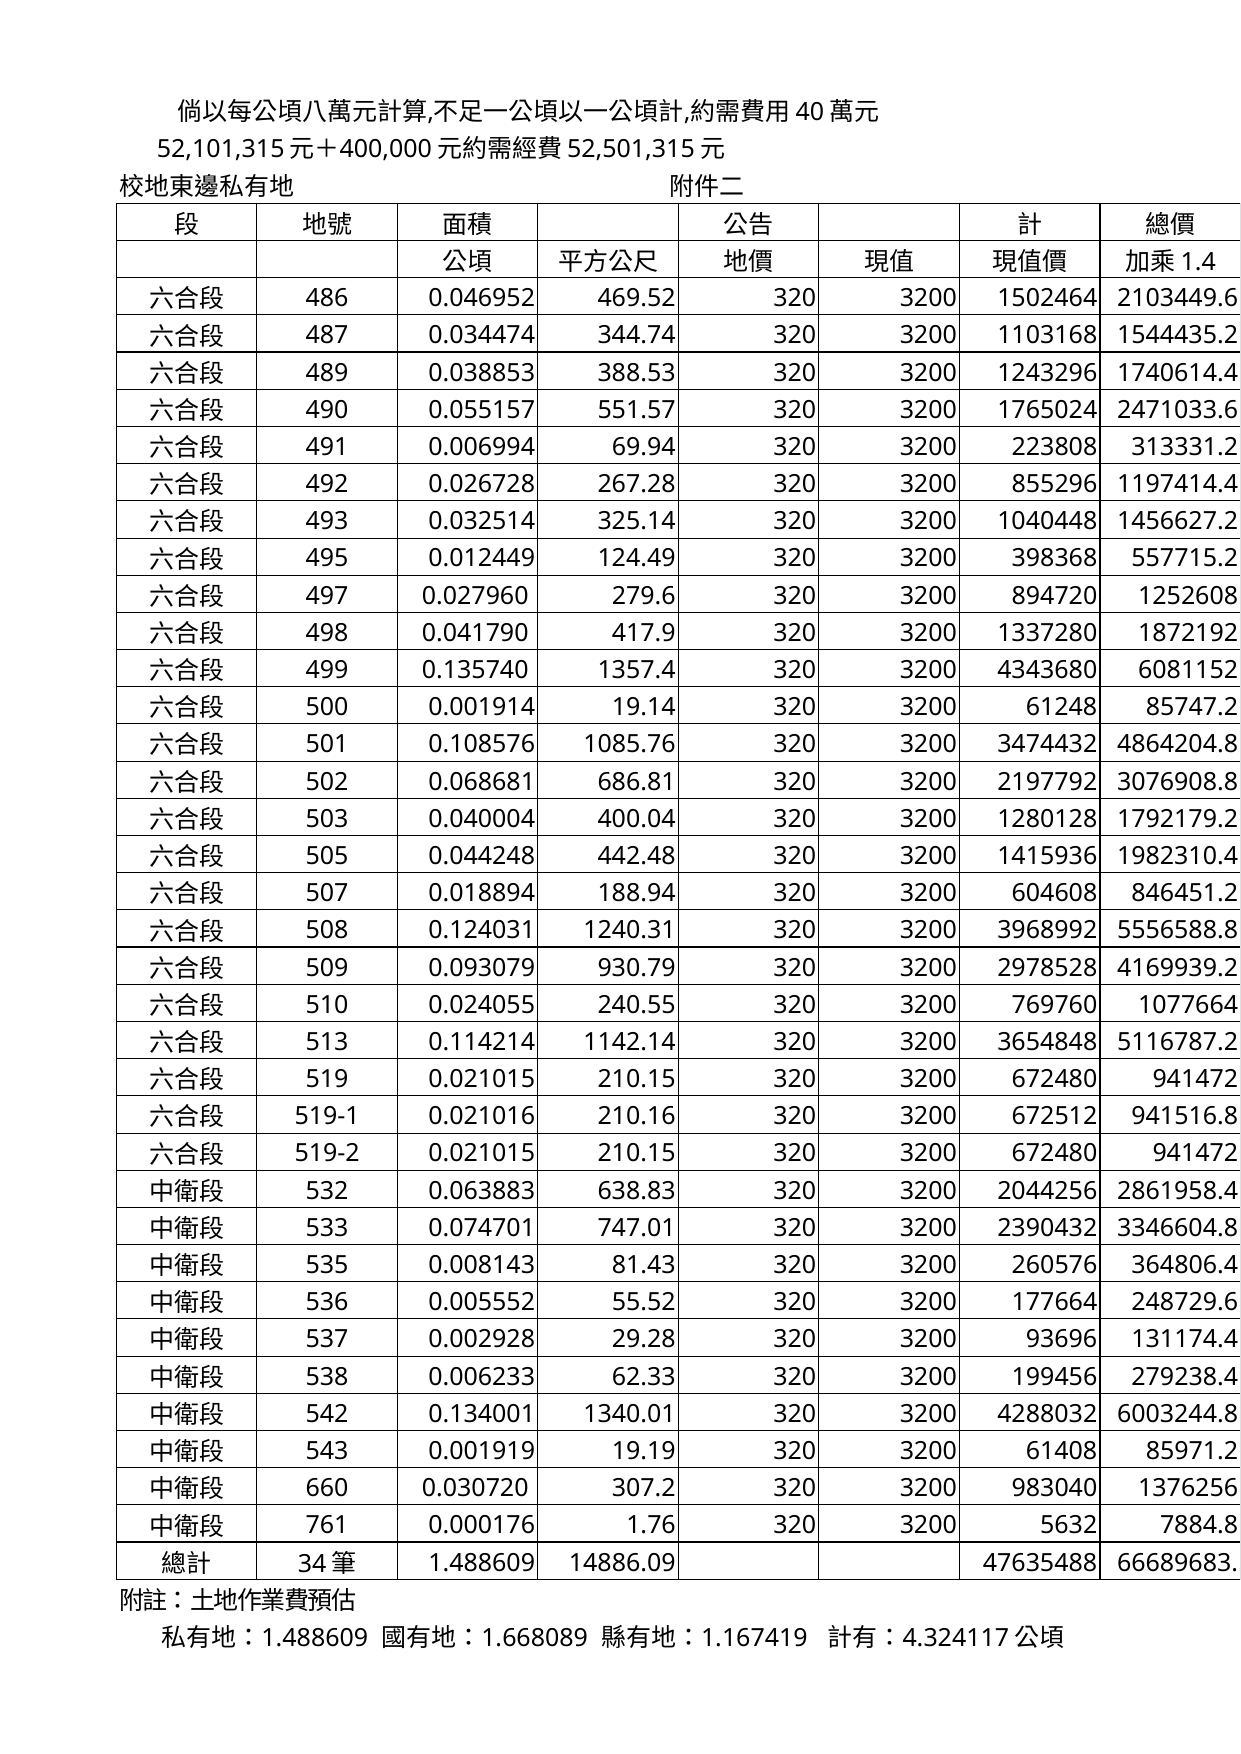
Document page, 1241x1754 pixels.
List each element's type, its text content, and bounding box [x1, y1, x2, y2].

table_cell 519-2 [257, 1134, 397, 1169]
table_cell 3200 [819, 1171, 959, 1207]
table_cell 1792179.2 [1101, 799, 1240, 835]
table_cell 0.021015 [398, 1059, 537, 1095]
table_cell 320 [679, 724, 818, 761]
table_cell 3200 [819, 1208, 959, 1244]
table_cell 672512 [960, 1096, 1099, 1132]
table_cell 1040448 [960, 501, 1099, 537]
table_cell 1142.14 [538, 1022, 678, 1058]
table_cell 320 [679, 762, 818, 798]
table_cell 320 [679, 501, 818, 537]
table_cell 320 [679, 315, 818, 351]
table_cell 0.063883 [398, 1171, 537, 1207]
table_cell 中衛段 [117, 1282, 256, 1318]
table_cell 400.04 [538, 799, 678, 835]
table_cell 2471033.6 [1101, 390, 1240, 426]
table_cell 177664 [960, 1282, 1099, 1318]
table_cell 62.33 [538, 1357, 678, 1393]
table_cell 320 [679, 1171, 818, 1207]
table_cell 六合段 [117, 278, 256, 314]
table_cell 0.001914 [398, 687, 537, 723]
table_cell 941472 [1101, 1134, 1240, 1169]
table_cell 769760 [960, 985, 1099, 1021]
table_cell 4288032 [960, 1394, 1099, 1430]
table_cell 503 [257, 799, 397, 835]
table_header 校地東邊私有地 附件二 [116, 166, 1240, 203]
table_cell 六合段 [117, 464, 256, 500]
table_cell 81.43 [538, 1245, 678, 1281]
table_cell 320 [679, 464, 818, 500]
table_cell 604608 [960, 873, 1099, 909]
table_cell 320 [679, 1059, 818, 1095]
table_cell 660 [257, 1468, 397, 1504]
table_cell 493 [257, 501, 397, 537]
table_cell 1544435.2 [1101, 315, 1240, 351]
table_cell 中衛段 [117, 1208, 256, 1244]
table_cell 1280128 [960, 799, 1099, 835]
table_cell 1415936 [960, 836, 1099, 872]
table_cell 489 [257, 353, 397, 389]
table_cell 513 [257, 1022, 397, 1058]
table_cell 3200 [819, 1245, 959, 1281]
table_cell 總價 [1101, 204, 1240, 240]
table_cell 0.021016 [398, 1096, 537, 1132]
table_cell 3200 [819, 1282, 959, 1318]
table_cell 六合段 [117, 576, 256, 612]
table_cell 495 [257, 539, 397, 574]
table_cell 320 [679, 1208, 818, 1244]
table_cell 0.001919 [398, 1431, 537, 1467]
table_cell 930.79 [538, 948, 678, 984]
table_cell 六合段 [117, 613, 256, 649]
table_cell 469.52 [538, 278, 678, 314]
table_cell 六合段 [117, 985, 256, 1021]
table_cell 442.48 [538, 836, 678, 872]
table_cell 公頃 [398, 241, 537, 277]
table_cell 320 [679, 873, 818, 909]
table_cell 六合段 [117, 353, 256, 389]
table_cell 面積 [398, 204, 537, 240]
table_cell 0.074701 [398, 1208, 537, 1244]
table_cell 267.28 [538, 464, 678, 500]
table_cell 3200 [819, 873, 959, 909]
table_cell 507 [257, 873, 397, 909]
table_cell 388.53 [538, 353, 678, 389]
table_cell 1252608 [1101, 576, 1240, 612]
table_cell 983040 [960, 1468, 1099, 1504]
table_cell 0.068681 [398, 762, 537, 798]
table_cell 1085.76 [538, 724, 678, 761]
table_cell 672480 [960, 1134, 1099, 1169]
table_cell 686.81 [538, 762, 678, 798]
table_cell 0.026728 [398, 464, 537, 500]
table_cell 131174.4 [1101, 1319, 1240, 1356]
table_cell 320 [679, 353, 818, 389]
table_cell 3654848 [960, 1022, 1099, 1058]
table_cell 1357.4 [538, 650, 678, 686]
table_cell 1.488609 [398, 1543, 537, 1579]
table_cell 279238.4 [1101, 1357, 1240, 1393]
table_cell 498 [257, 613, 397, 649]
table_cell 398368 [960, 539, 1099, 574]
table_cell 0.006994 [398, 427, 537, 463]
table_cell 中衛段 [117, 1394, 256, 1430]
table_cell 3200 [819, 1505, 959, 1541]
table_cell 492 [257, 464, 397, 500]
table_cell 3200 [819, 724, 959, 761]
table_cell 0.046952 [398, 278, 537, 314]
table_cell 3200 [819, 1357, 959, 1393]
table_cell 六合段 [117, 501, 256, 537]
table_cell 672480 [960, 1059, 1099, 1095]
table_cell 2861958.4 [1101, 1171, 1240, 1207]
table_cell 3200 [819, 836, 959, 872]
table_cell 0.041790 [398, 613, 537, 649]
table_cell 1077664 [1101, 985, 1240, 1021]
table_cell 85747.2 [1101, 687, 1240, 723]
table_cell 平方公尺 [538, 241, 678, 277]
table_cell 941472 [1101, 1059, 1240, 1095]
table_cell 0.018894 [398, 873, 537, 909]
table_cell 61248 [960, 687, 1099, 723]
table_cell 502 [257, 762, 397, 798]
table_cell 中衛段 [117, 1319, 256, 1356]
table_cell 0.108576 [398, 724, 537, 761]
table_cell 551.57 [538, 390, 678, 426]
table_cell 491 [257, 427, 397, 463]
table_cell 2978528 [960, 948, 1099, 984]
table_cell 六合段 [117, 1059, 256, 1095]
table_cell 2197792 [960, 762, 1099, 798]
table_cell 320 [679, 1431, 818, 1467]
table_cell 中衛段 [117, 1468, 256, 1504]
table_cell 總計 [117, 1543, 256, 1579]
table_cell 3200 [819, 948, 959, 984]
table_cell 19.19 [538, 1431, 678, 1467]
table_cell 3200 [819, 501, 959, 537]
table_cell 1240.31 [538, 910, 678, 946]
table_cell 320 [679, 1245, 818, 1281]
table_cell 加乘1.4 [1101, 241, 1240, 277]
table_cell 3200 [819, 1394, 959, 1430]
table_cell 3200 [819, 390, 959, 426]
table_cell 六合段 [117, 948, 256, 984]
table_cell [538, 204, 678, 240]
table_cell 240.55 [538, 985, 678, 1021]
table_cell 47635488 [960, 1543, 1099, 1579]
table_cell 66689683.2 [1101, 1543, 1240, 1579]
table_cell 55.52 [538, 1282, 678, 1318]
table_cell 320 [679, 1096, 818, 1132]
table_cell 2103449.6 [1101, 278, 1240, 314]
table_cell 223808 [960, 427, 1099, 463]
table_cell 320 [679, 650, 818, 686]
table_cell 六合段 [117, 1022, 256, 1058]
table_cell 61408 [960, 1431, 1099, 1467]
table_cell 894720 [960, 576, 1099, 612]
table_cell 320 [679, 1022, 818, 1058]
table_cell 六合段 [117, 836, 256, 872]
table_cell 487 [257, 315, 397, 351]
table_cell 3200 [819, 985, 959, 1021]
table_cell 4343680 [960, 650, 1099, 686]
table_cell 320 [679, 1319, 818, 1356]
table_cell 中衛段 [117, 1431, 256, 1467]
table_cell 3200 [819, 427, 959, 463]
table_cell 941516.8 [1101, 1096, 1240, 1132]
table_cell 499 [257, 650, 397, 686]
table_cell 0.134001 [398, 1394, 537, 1430]
table_cell 3200 [819, 539, 959, 574]
table_cell 地號 [257, 204, 397, 240]
table_cell 747.01 [538, 1208, 678, 1244]
table_cell 519-1 [257, 1096, 397, 1132]
table_cell 現值價 [960, 241, 1099, 277]
table_cell 現值 [819, 241, 959, 277]
table_cell 0.021015 [398, 1134, 537, 1169]
table_cell 六合段 [117, 1134, 256, 1169]
table_cell 3200 [819, 1431, 959, 1467]
table_cell 320 [679, 1134, 818, 1169]
table_cell 344.74 [538, 315, 678, 351]
table_cell [679, 1543, 818, 1579]
table_cell 509 [257, 948, 397, 984]
table_cell 500 [257, 687, 397, 723]
table_cell 14886.09 [538, 1543, 678, 1579]
table_cell 279.6 [538, 576, 678, 612]
table_cell 3346604.8 [1101, 1208, 1240, 1244]
table_cell 320 [679, 427, 818, 463]
table_cell 0.124031 [398, 910, 537, 946]
table_cell 倘以每公頃八萬元計算,不足一公頃以一公頃計,約需費用40萬元 52,101,315元＋400,000元約需經費52,501,315元 [115, 90, 1154, 166]
table_cell 69.94 [538, 427, 678, 463]
table_cell 3200 [819, 762, 959, 798]
table_cell 519 [257, 1059, 397, 1095]
table_cell [257, 241, 397, 277]
table_cell 六合段 [117, 687, 256, 723]
table_cell 3200 [819, 1134, 959, 1169]
table_cell 3200 [819, 1468, 959, 1504]
table_cell 0.055157 [398, 390, 537, 426]
table_cell 1103168 [960, 315, 1099, 351]
table_cell [819, 204, 959, 240]
table_cell 855296 [960, 464, 1099, 500]
table_cell 0.008143 [398, 1245, 537, 1281]
table_cell 248729.6 [1101, 1282, 1240, 1318]
table_cell 0.000176 [398, 1505, 537, 1541]
table_cell 1243296 [960, 353, 1099, 389]
table_cell 0.030720 [398, 1468, 537, 1504]
table_cell 320 [679, 985, 818, 1021]
table_cell 0.024055 [398, 985, 537, 1021]
table_cell 313331.2 [1101, 427, 1240, 463]
table_cell 3474432 [960, 724, 1099, 761]
table_cell 3200 [819, 650, 959, 686]
table_cell 3200 [819, 1096, 959, 1132]
table_cell 0.027960 [398, 576, 537, 612]
table_cell 320 [679, 390, 818, 426]
table_cell 320 [679, 910, 818, 946]
table_cell 0.002928 [398, 1319, 537, 1356]
table_cell 124.49 [538, 539, 678, 574]
table_cell 2390432 [960, 1208, 1099, 1244]
table_cell 0.034474 [398, 315, 537, 351]
table_cell 497 [257, 576, 397, 612]
table_cell 5116787.2 [1101, 1022, 1240, 1058]
table_cell 320 [679, 687, 818, 723]
table_cell 1340.01 [538, 1394, 678, 1430]
table_cell 501 [257, 724, 397, 761]
table_cell 510 [257, 985, 397, 1021]
table_cell 1982310.4 [1101, 836, 1240, 872]
table_cell 0.093079 [398, 948, 537, 984]
table_cell 320 [679, 576, 818, 612]
table_cell 1502464 [960, 278, 1099, 314]
table_cell 3076908.8 [1101, 762, 1240, 798]
table_cell 段 [117, 204, 256, 240]
table_cell 557715.2 [1101, 539, 1240, 574]
table_cell 3200 [819, 1022, 959, 1058]
table_cell 486 [257, 278, 397, 314]
table_cell 7884.8 [1101, 1505, 1240, 1541]
table_cell 3200 [819, 613, 959, 649]
table_cell 中衛段 [117, 1505, 256, 1541]
table_cell 538 [257, 1357, 397, 1393]
table_cell 0.006233 [398, 1357, 537, 1393]
table_cell 0.032514 [398, 501, 537, 537]
table_cell 六合段 [117, 315, 256, 351]
table_cell 210.16 [538, 1096, 678, 1132]
table_cell 417.9 [538, 613, 678, 649]
table_cell 536 [257, 1282, 397, 1318]
table_cell 93696 [960, 1319, 1099, 1356]
table_cell 六合段 [117, 650, 256, 686]
table_cell 3200 [819, 278, 959, 314]
table_cell 3200 [819, 799, 959, 835]
table_cell 364806.4 [1101, 1245, 1240, 1281]
table_cell 320 [679, 278, 818, 314]
table_cell 0.005552 [398, 1282, 537, 1318]
table_cell 1197414.4 [1101, 464, 1240, 500]
table_cell 199456 [960, 1357, 1099, 1393]
table_cell [117, 241, 256, 277]
table_cell 0.038853 [398, 353, 537, 389]
table_cell 1.76 [538, 1505, 678, 1541]
table_cell 3200 [819, 353, 959, 389]
table_cell 6081152 [1101, 650, 1240, 686]
table_cell 1765024 [960, 390, 1099, 426]
table_cell 320 [679, 613, 818, 649]
table_cell 3968992 [960, 910, 1099, 946]
table_cell 1376256 [1101, 1468, 1240, 1504]
table_cell 537 [257, 1319, 397, 1356]
table_cell 3200 [819, 464, 959, 500]
table_cell 210.15 [538, 1134, 678, 1169]
table_cell 六合段 [117, 539, 256, 574]
table_cell 29.28 [538, 1319, 678, 1356]
table_cell 320 [679, 1282, 818, 1318]
table_cell 中衛段 [117, 1245, 256, 1281]
table_cell 六合段 [117, 910, 256, 946]
table_cell 505 [257, 836, 397, 872]
table_cell 六合段 [117, 724, 256, 761]
table_cell 508 [257, 910, 397, 946]
table_cell 535 [257, 1245, 397, 1281]
table_cell 210.15 [538, 1059, 678, 1095]
table_cell 325.14 [538, 501, 678, 537]
table_cell 0.040004 [398, 799, 537, 835]
table_cell 320 [679, 799, 818, 835]
table_cell 六合段 [117, 1096, 256, 1132]
table_cell 320 [679, 948, 818, 984]
table_cell 260576 [960, 1245, 1099, 1281]
table_cell 1872192 [1101, 613, 1240, 649]
table_cell 5632 [960, 1505, 1099, 1541]
table_cell 320 [679, 1468, 818, 1504]
table_cell 320 [679, 1357, 818, 1393]
table_cell 六合段 [117, 390, 256, 426]
table_cell [819, 1543, 959, 1579]
table_cell 188.94 [538, 873, 678, 909]
table_cell 490 [257, 390, 397, 426]
table_cell 34筆 [257, 1543, 397, 1579]
table_cell 307.2 [538, 1468, 678, 1504]
table_cell 3200 [819, 576, 959, 612]
table_cell 0.012449 [398, 539, 537, 574]
table_cell 附註：土地作業費預估 私有地：1.488609 國有地：1.668089 縣有地：1.167419 計有：4.324117公頃 [116, 1580, 1240, 1664]
table_cell 中衛段 [117, 1171, 256, 1207]
table_cell 846451.2 [1101, 873, 1240, 909]
table_cell 85971.2 [1101, 1431, 1240, 1467]
table_cell 320 [679, 1394, 818, 1430]
table_cell 532 [257, 1171, 397, 1207]
table_cell 4169939.2 [1101, 948, 1240, 984]
table_cell 地價 [679, 241, 818, 277]
table_cell 1740614.4 [1101, 353, 1240, 389]
table_cell 533 [257, 1208, 397, 1244]
table_cell 761 [257, 1505, 397, 1541]
table_cell 0.135740 [398, 650, 537, 686]
table_cell 320 [679, 1505, 818, 1541]
table_cell 5556588.8 [1101, 910, 1240, 946]
table_cell 638.83 [538, 1171, 678, 1207]
table_cell 計 [960, 204, 1099, 240]
table_cell 320 [679, 836, 818, 872]
table_cell 中衛段 [117, 1357, 256, 1393]
table_cell 6003244.8 [1101, 1394, 1240, 1430]
table_cell 3200 [819, 910, 959, 946]
table_cell 2044256 [960, 1171, 1099, 1207]
table_cell 3200 [819, 1319, 959, 1356]
table_cell 公告 [679, 204, 818, 240]
table_cell 六合段 [117, 762, 256, 798]
table_cell 0.114214 [398, 1022, 537, 1058]
table_cell 3200 [819, 1059, 959, 1095]
table_cell 4864204.8 [1101, 724, 1240, 761]
table_cell 19.14 [538, 687, 678, 723]
table_cell 1337280 [960, 613, 1099, 649]
table_cell 542 [257, 1394, 397, 1430]
table_cell 六合段 [117, 799, 256, 835]
table_cell 3200 [819, 315, 959, 351]
table_cell 六合段 [117, 873, 256, 909]
table_cell 320 [679, 539, 818, 574]
table_cell 1456627.2 [1101, 501, 1240, 537]
table_cell 六合段 [117, 427, 256, 463]
table_cell 3200 [819, 687, 959, 723]
table_cell 0.044248 [398, 836, 537, 872]
table_cell 543 [257, 1431, 397, 1467]
